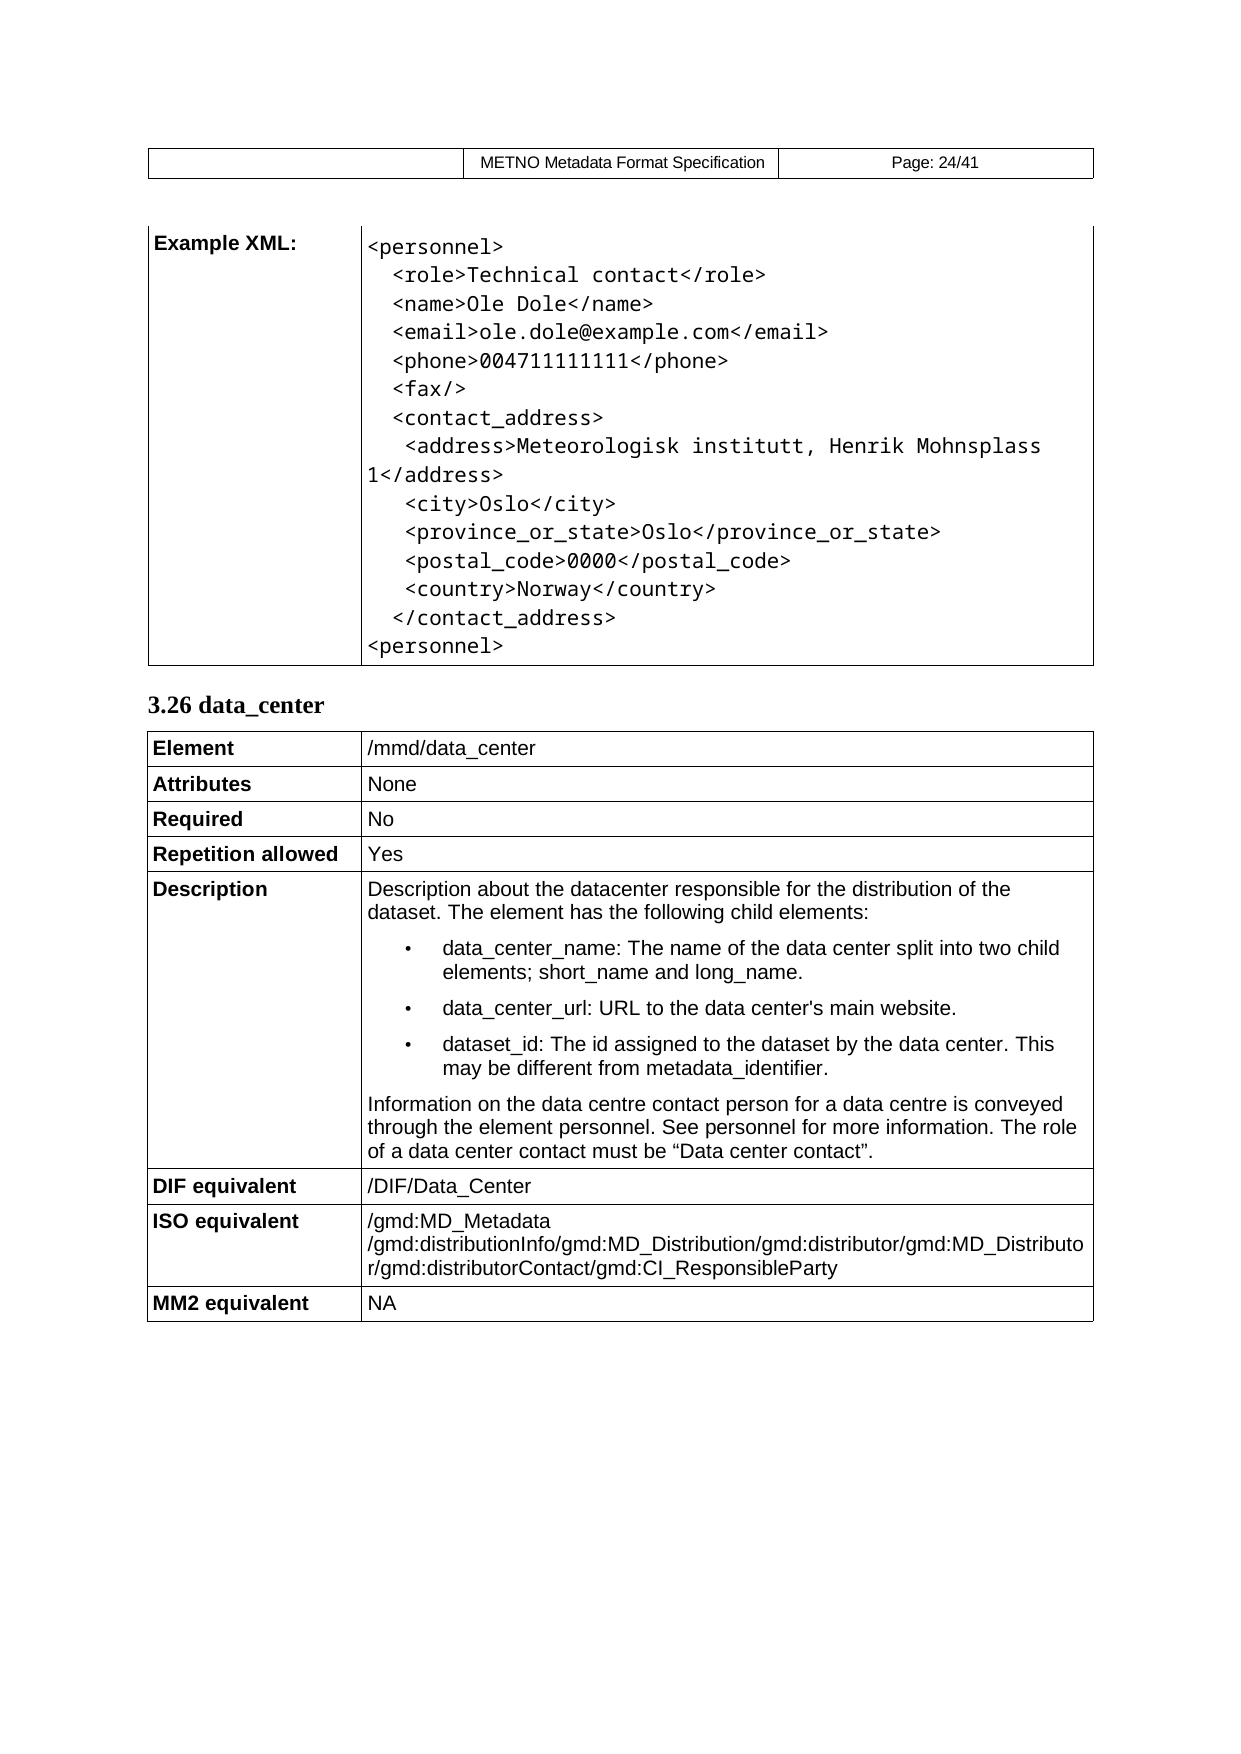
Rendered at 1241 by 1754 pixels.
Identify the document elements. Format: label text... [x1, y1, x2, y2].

table_cell Yes [362, 837, 1093, 871]
table_cell Attributes [148, 767, 361, 801]
table_cell /gmd:MD_Metadata /gmd:distributionInfo/gmd:MD_Distribution/gmd:distributor/gmd:MD_Distributor/gmd:distributorContact/gmd:CI_ResponsibleParty [362, 1205, 1093, 1286]
table_cell None [362, 767, 1093, 801]
table_cell <personnel> <role>Technical contact</role> <name>Ole Dole</name> <email>ole.dole@example.com</email> <phone>004711111111</phone> <fax/> <contact_address> <address>Meteorologisk institutt, Henrik Mohnsplass 1</address> <city>Oslo</city> <province_or_state>Oslo</province_or_state> <postal_code>0000</postal_code> <country>Norway</country> </contact_address> <personnel> [362, 226, 1093, 665]
table_cell Repetition allowed [148, 837, 361, 871]
table_cell MM2 equivalent [148, 1287, 361, 1321]
table_cell NA [362, 1287, 1093, 1321]
subtitle data_center [148, 691, 1093, 718]
table_cell Example XML: [149, 226, 361, 665]
table_cell ISO equivalent [148, 1205, 361, 1286]
table_header Element [148, 732, 361, 766]
table_cell Required [148, 802, 361, 836]
table_cell Description about the datacenter responsible for the distribution of the dataset. The element has the following child elements: data_center_name: The name of the data center split into two child elements; short_name and long_name. data_center_url: URL to the data center's main website. dataset_id: The id assigned to the dataset by the data center. This may be different from metadata_identifier. Information on the data centre contact person for a data centre is conveyed through the element personnel. See personnel for more information. The role of a data center contact must be “Data center contact”. [362, 872, 1093, 1168]
table_cell DIF equivalent [148, 1169, 361, 1204]
table_cell No [362, 802, 1093, 836]
table_cell Description [148, 872, 361, 1168]
table_header /mmd/data_center [362, 732, 1093, 766]
table_cell /DIF/Data_Center [362, 1169, 1093, 1204]
